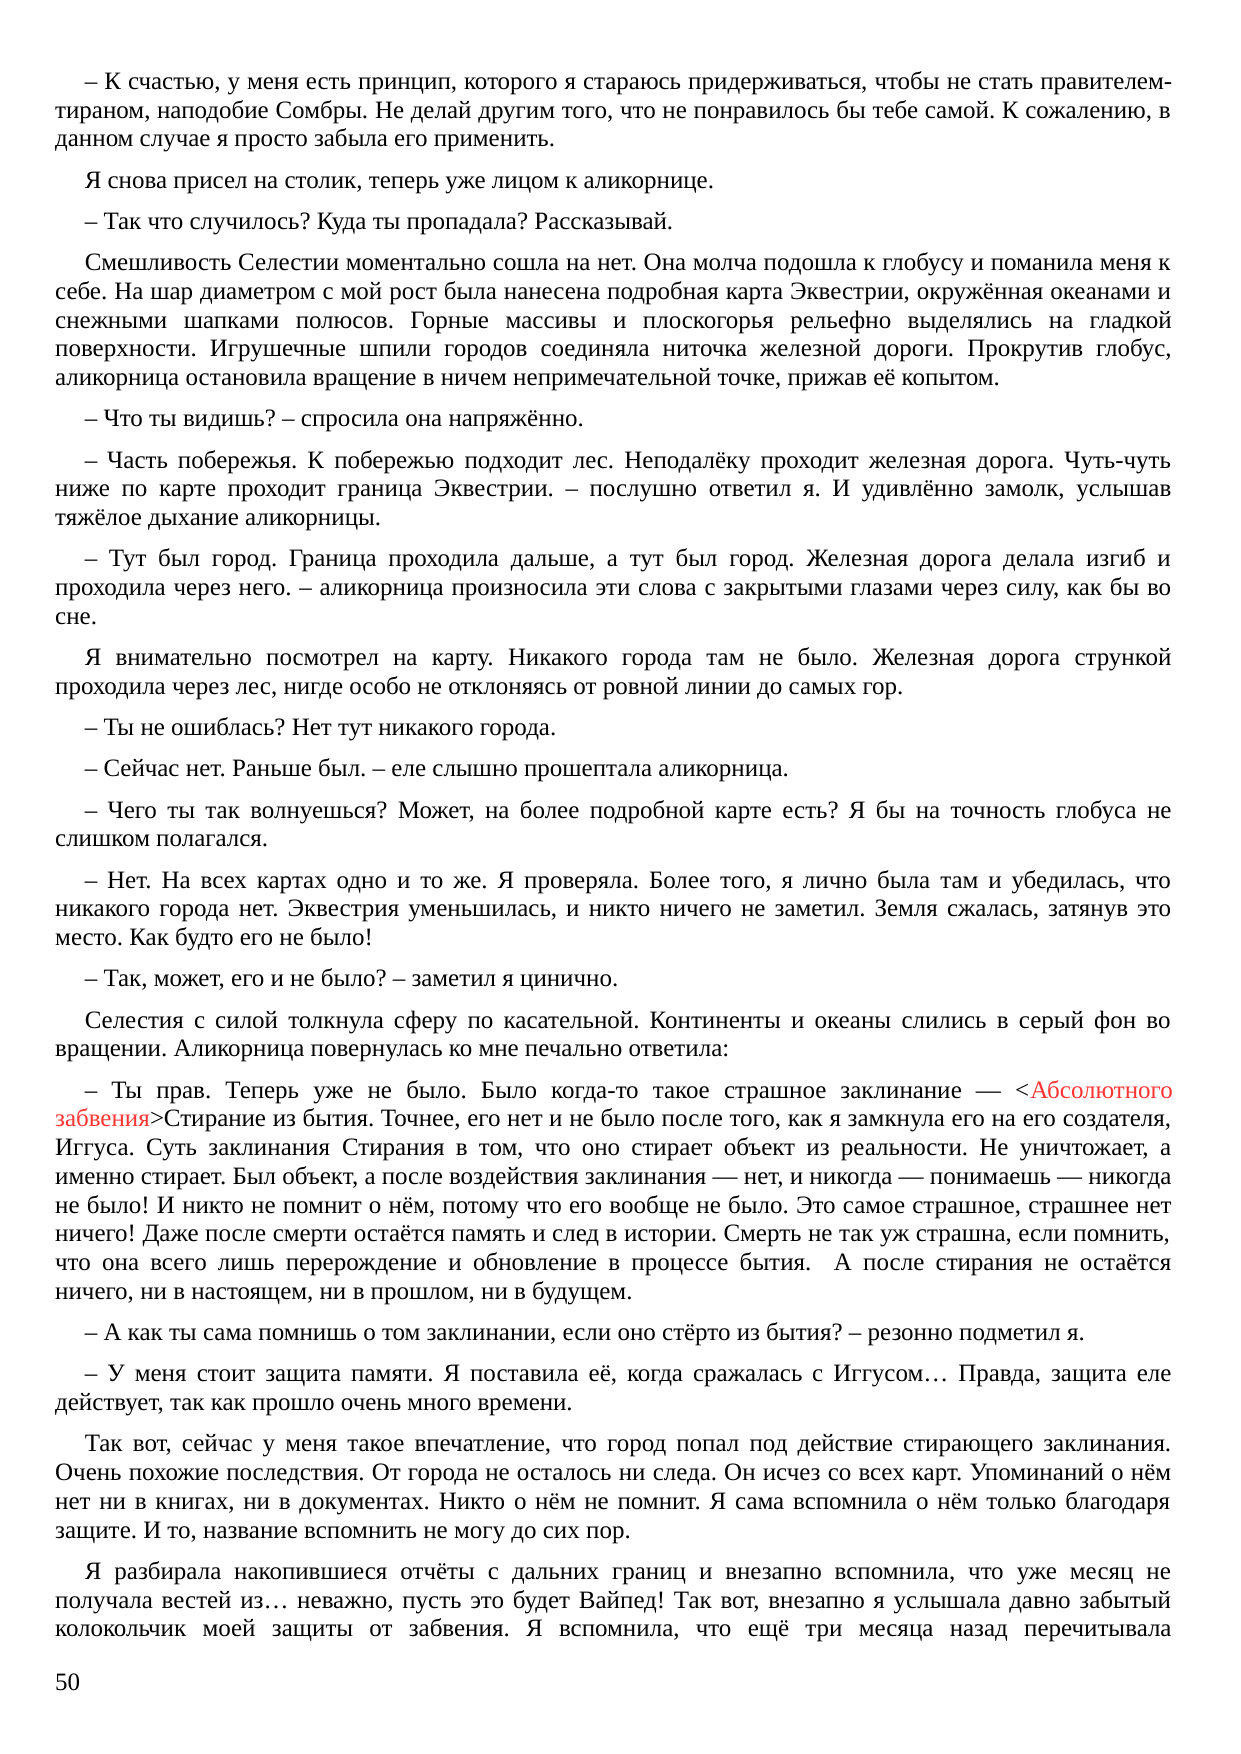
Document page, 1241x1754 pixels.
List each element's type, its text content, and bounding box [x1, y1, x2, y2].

text – Так что случилось? Куда ты пропадала? Рассказывай. [55, 206, 1173, 235]
text – Так, может, его и не было? – заметил я цинично. [55, 963, 1173, 992]
text Смешливость Селестии моментально сошла на нет. Она молча подошла к глобусу и поманила меня к себе. На шар диаметром с мой рост была нанесена подробная карта Эквестрии, окружённая океанами и снежными шапками полюсов. Горные массивы и плоскогорья рельефно выделялись на гладкой поверхности. Игрушечные шпили городов соединяла ниточка железной дороги. Прокрутив глобус, аликорница остановила вращение в ничем непримечательной точке, прижав её копытом. [55, 247, 1173, 391]
text – Нет. На всех картах одно и то же. Я проверяла. Более того, я лично была там и убедилась, что никакого города нет. Эквестрия уменьшилась, и никто ничего не заметил. Земля сжалась, затянув это место. Как будто его не было! [55, 865, 1173, 951]
text – Ты прав. Теперь уже не было. Было когда-то такое страшное заклинание — <Абсолютного забвения>Стирание из бытия. Точнее, его нет и не было после того, как я замкнула его на его создателя, Иггуса. Суть заклинания Стирания в том, что оно стирает объект из реальности. Не уничтожает, а именно стирает. Был объект, а после воздействия заклинания — нет, и никогда — понимаешь — никогда не было! И никто не помнит о нём, потому что его вообще не было. Это самое страшное, страшнее нет ничего! Даже после смерти остаётся память и след в истории. Смерть не так уж страшна, если помнить, что она всего лишь перерождение и обновление в процессе бытия. А после стирания не остаётся ничего, ни в настоящем, ни в прошлом, ни в будущем. [55, 1075, 1173, 1305]
text Так вот, сейчас у меня такое впечатление, что город попал под действие стирающего заклинания. Очень похожие последствия. От города не осталось ни следа. Он исчез со всех карт. Упоминаний о нём нет ни в книгах, ни в документах. Никто о нём не помнит. Я сама вспомнила о нём только благодаря защите. И то, название вспомнить не могу до сих пор. [55, 1428, 1173, 1543]
text – Тут был город. Граница проходила дальше, а тут был город. Железная дорога делала изгиб и проходила через него. – аликорница произносила эти слова с закрытыми глазами через силу, как бы во сне. [55, 543, 1173, 630]
text Я снова присел на столик, теперь уже лицом к аликорнице. [55, 165, 1173, 193]
text – Что ты видишь? – спросила она напряжённо. [55, 403, 1173, 432]
text – К счастью, у меня есть принцип, которого я стараюсь придерживаться, чтобы не стать правителем-тираном, наподобие Сомбры. Не делай другим того, что не понравилось бы тебе самой. К сожалению, в данном случае я просто забыла его применить. [55, 66, 1173, 152]
text – Сейчас нет. Раньше был. – еле слышно прошептала аликорница. [55, 753, 1173, 782]
text Я разбирала накопившиеся отчёты с дальних границ и внезапно вспомнила, что уже месяц не получала вестей из… неважно, пусть это будет Вайпед! Так вот, внезапно я услышала давно забытый колокольчик моей защиты от забвения. Я вспомнила, что ещё три месяца назад перечитывала [55, 1556, 1173, 1642]
text – А как ты сама помнишь о том заклинании, если оно стёрто из бытия? – резонно подметил я. [55, 1317, 1173, 1346]
text – Часть побережья. К побережью подходит лес. Неподалёку проходит железная дорога. Чуть-чуть ниже по карте проходит граница Эквестрии. – послушно ответил я. И удивлённо замолк, услышав тяжёлое дыхание аликорницы. [55, 445, 1173, 531]
text – Ты не ошиблась? Нет тут никакого города. [55, 712, 1173, 741]
text Селестия с силой толкнула сферу по касательной. Континенты и океаны слились в серый фон во вращении. Аликорница повернулась ко мне печально ответила: [55, 1005, 1173, 1062]
text – Чего ты так волнуешься? Может, на более подробной карте есть? Я бы на точность глобуса не слишком полагался. [55, 795, 1173, 852]
text Я внимательно посмотрел на карту. Никакого города там не было. Железная дорога стрункой проходила через лес, нигде особо не отклоняясь от ровной линии до самых гор. [55, 642, 1173, 700]
text – У меня стоит защита памяти. Я поставила её, когда сражалась с Иггусом… Правда, защита еле действует, так как прошло очень много времени. [55, 1358, 1173, 1416]
